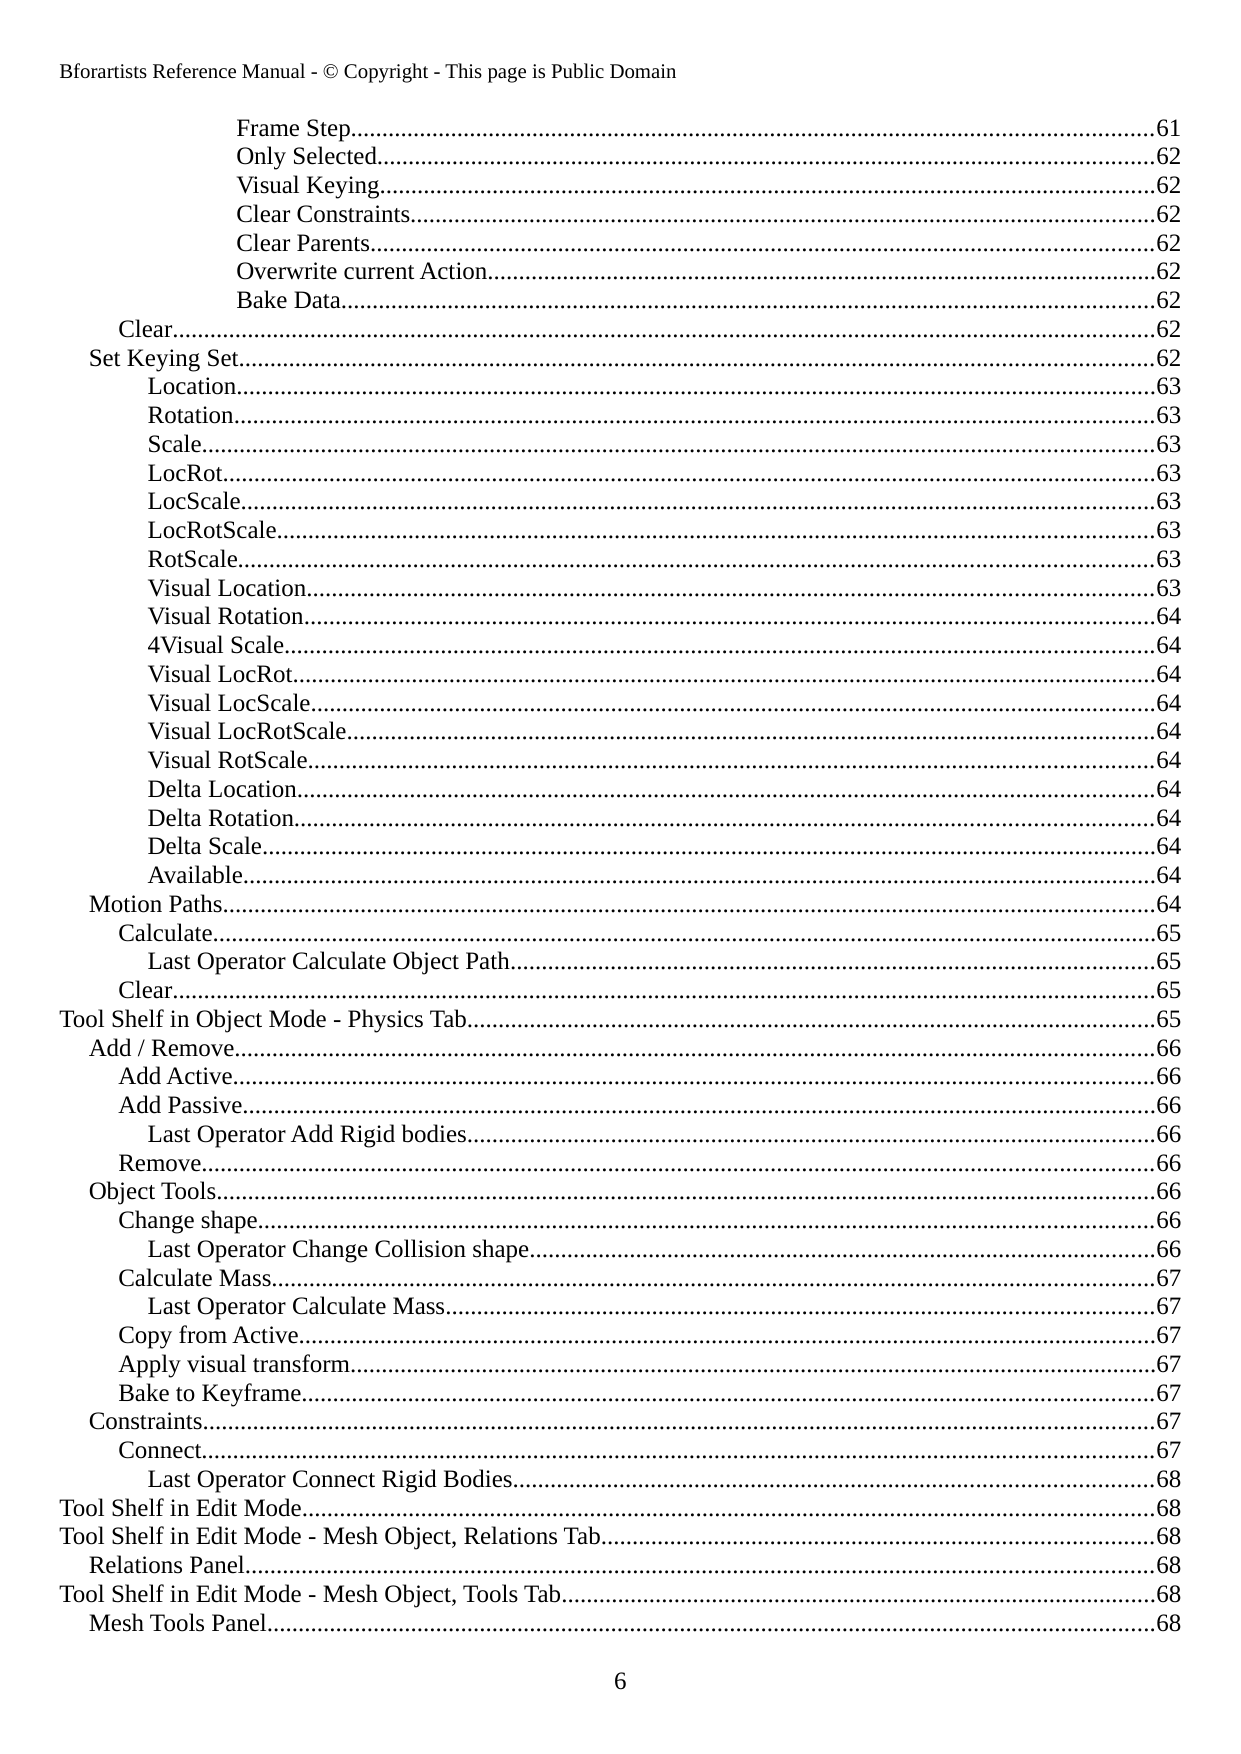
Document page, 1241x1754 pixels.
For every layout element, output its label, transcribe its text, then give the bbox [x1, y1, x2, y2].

text Set Keying Set 62 [88, 343, 1181, 371]
text Copy from Active 67 [118, 1320, 1181, 1349]
text Remove 66 [118, 1148, 1181, 1176]
text RotScale 63 [147, 544, 1181, 573]
text Motion Paths 64 [88, 889, 1181, 918]
text Change shape 66 [118, 1205, 1181, 1234]
text Visual Location 63 [147, 573, 1181, 601]
text Scale 63 [147, 429, 1181, 458]
text Visual Rotation 64 [147, 601, 1181, 630]
text Last Operator Add Rigid bodies 66 [147, 1119, 1181, 1148]
text Delta Location 64 [147, 774, 1181, 803]
text Tool Shelf in Object Mode - Physics Tab 65 [59, 1004, 1181, 1033]
text Add Passive 66 [118, 1090, 1181, 1119]
text Clear 65 [118, 975, 1181, 1004]
text Relations Panel 68 [88, 1550, 1181, 1579]
text Delta Scale 64 [147, 831, 1181, 860]
text Constraints 67 [88, 1406, 1181, 1435]
text Rotation 63 [147, 400, 1181, 429]
text Connect 67 [118, 1435, 1181, 1464]
text Tool Shelf in Edit Mode 68 [59, 1493, 1181, 1521]
text Location 63 [147, 371, 1181, 400]
text Apply visual transform 67 [118, 1349, 1181, 1378]
text Calculate 65 [118, 918, 1181, 946]
text Frame Step 61 [236, 113, 1181, 141]
text Visual LocScale 64 [147, 688, 1181, 716]
text LocScale 63 [147, 486, 1181, 515]
text Clear 62 [118, 314, 1181, 343]
text LocRotScale 63 [147, 515, 1181, 544]
text Last Operator Calculate Mass 67 [147, 1291, 1181, 1320]
text Visual Keying 62 [236, 170, 1181, 199]
text Visual LocRot 64 [147, 659, 1181, 688]
text Add / Remove 66 [88, 1033, 1181, 1061]
text Delta Rotation 64 [147, 803, 1181, 831]
text Overwrite current Action 62 [236, 256, 1181, 285]
text Available 64 [147, 860, 1181, 889]
text Clear Parents 62 [236, 228, 1181, 256]
text Last Operator Connect Rigid Bodies 68 [147, 1464, 1181, 1493]
text Calculate Mass 67 [118, 1263, 1181, 1291]
text Add Active 66 [118, 1061, 1181, 1090]
text Mesh Tools Panel 68 [88, 1608, 1181, 1636]
text LocRot 63 [147, 458, 1181, 486]
text Only Selected 62 [236, 141, 1181, 170]
text Tool Shelf in Edit Mode - Mesh Object, Relations Tab 68 [59, 1521, 1181, 1550]
text Last Operator Calculate Object Path 65 [147, 946, 1181, 975]
text Bake Data 62 [236, 285, 1181, 314]
text Object Tools 66 [88, 1176, 1181, 1205]
text 4Visual Scale 64 [147, 630, 1181, 659]
text Tool Shelf in Edit Mode - Mesh Object, Tools Tab 68 [59, 1579, 1181, 1608]
text Clear Constraints 62 [236, 199, 1181, 228]
text Bake to Keyframe 67 [118, 1378, 1181, 1406]
text Visual RotScale 64 [147, 745, 1181, 774]
text Visual LocRotScale 64 [147, 716, 1181, 745]
text Last Operator Change Collision shape 66 [147, 1234, 1181, 1263]
